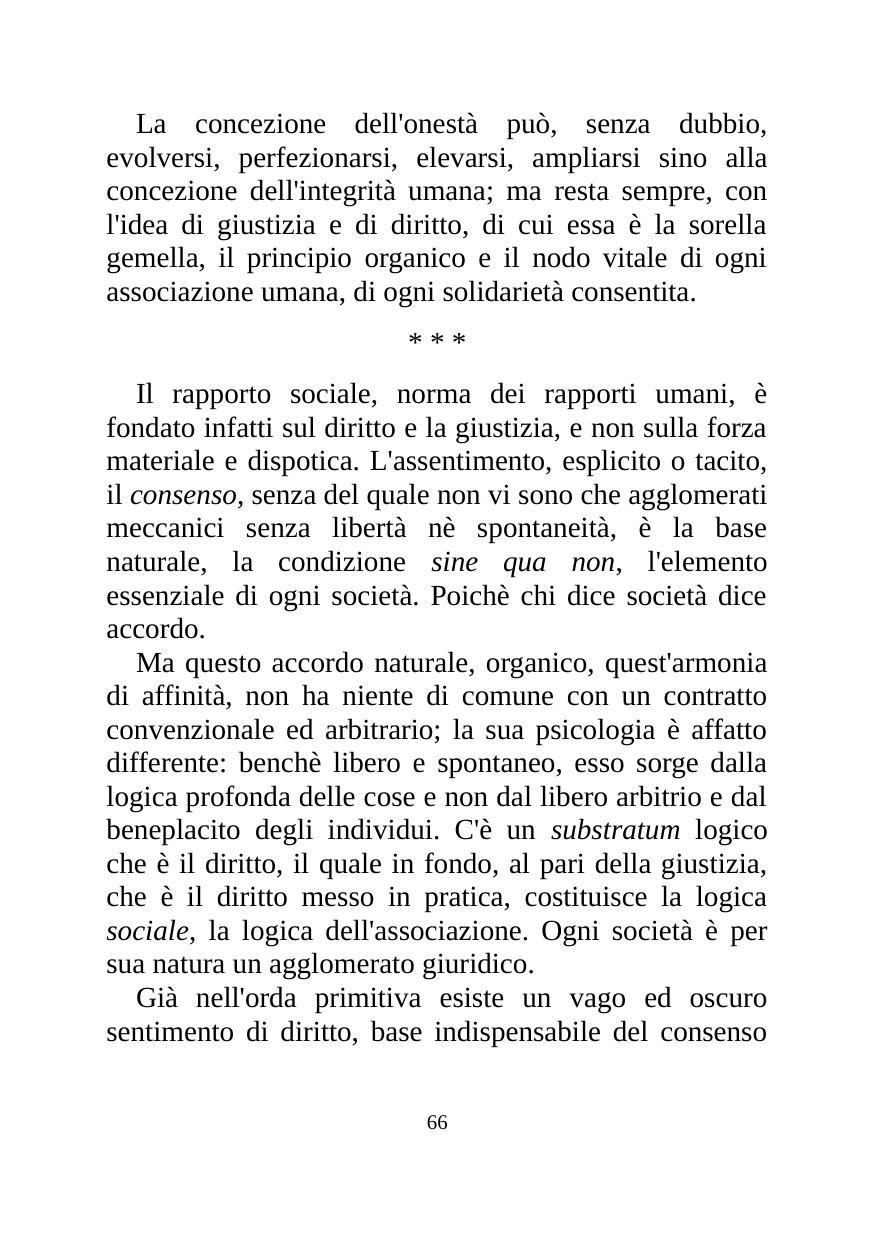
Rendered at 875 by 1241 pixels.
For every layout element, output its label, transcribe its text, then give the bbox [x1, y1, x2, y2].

text * * * [106, 325, 768, 359]
text La concezione dell'onestà può, senza dubbio, evolversi, perfezionarsi, elevarsi, ampliarsi sino alla concezione dell'integrità umana; ma resta sempre, con l'idea di giustizia e di diritto, di cui essa è la sorella gemella, il principio organico e il nodo vitale di ogni associazione umana, di ogni solidarietà consentita. [106, 106, 768, 307]
text Ma questo accordo naturale, organico, quest'armonia di affinità, non ha niente di comune con un contratto convenzionale ed arbitrario; la sua psicologia è affatto differente: benchè libero e spontaneo, esso sorge dalla logica profonda delle cose e non dal libero arbitrio e dal beneplacito degli individui. C'è un substratum logico che è il diritto, il quale in fondo, al pari della giustizia, che è il diritto messo in pratica, costituisce la logica sociale, la logica dell'associazione. Ogni società è per sua natura un agglomerato giuridico. [106, 645, 768, 980]
text Il rapporto sociale, norma dei rapporti umani, è fondato infatti sul diritto e la giustizia, e non sulla forza materiale e dispotica. L'assentimento, esplicito o tacito, il consenso, senza del quale non vi sono che agglomerati meccanici senza libertà nè spontaneità, è la base naturale, la condizione sine qua non, l'elemento essenziale di ogni società. Poichè chi dice società dice accordo. [106, 376, 768, 645]
text Già nell'orda primitiva esiste un vago ed oscuro sentimento di diritto, base indispensabile del consenso [106, 980, 768, 1047]
